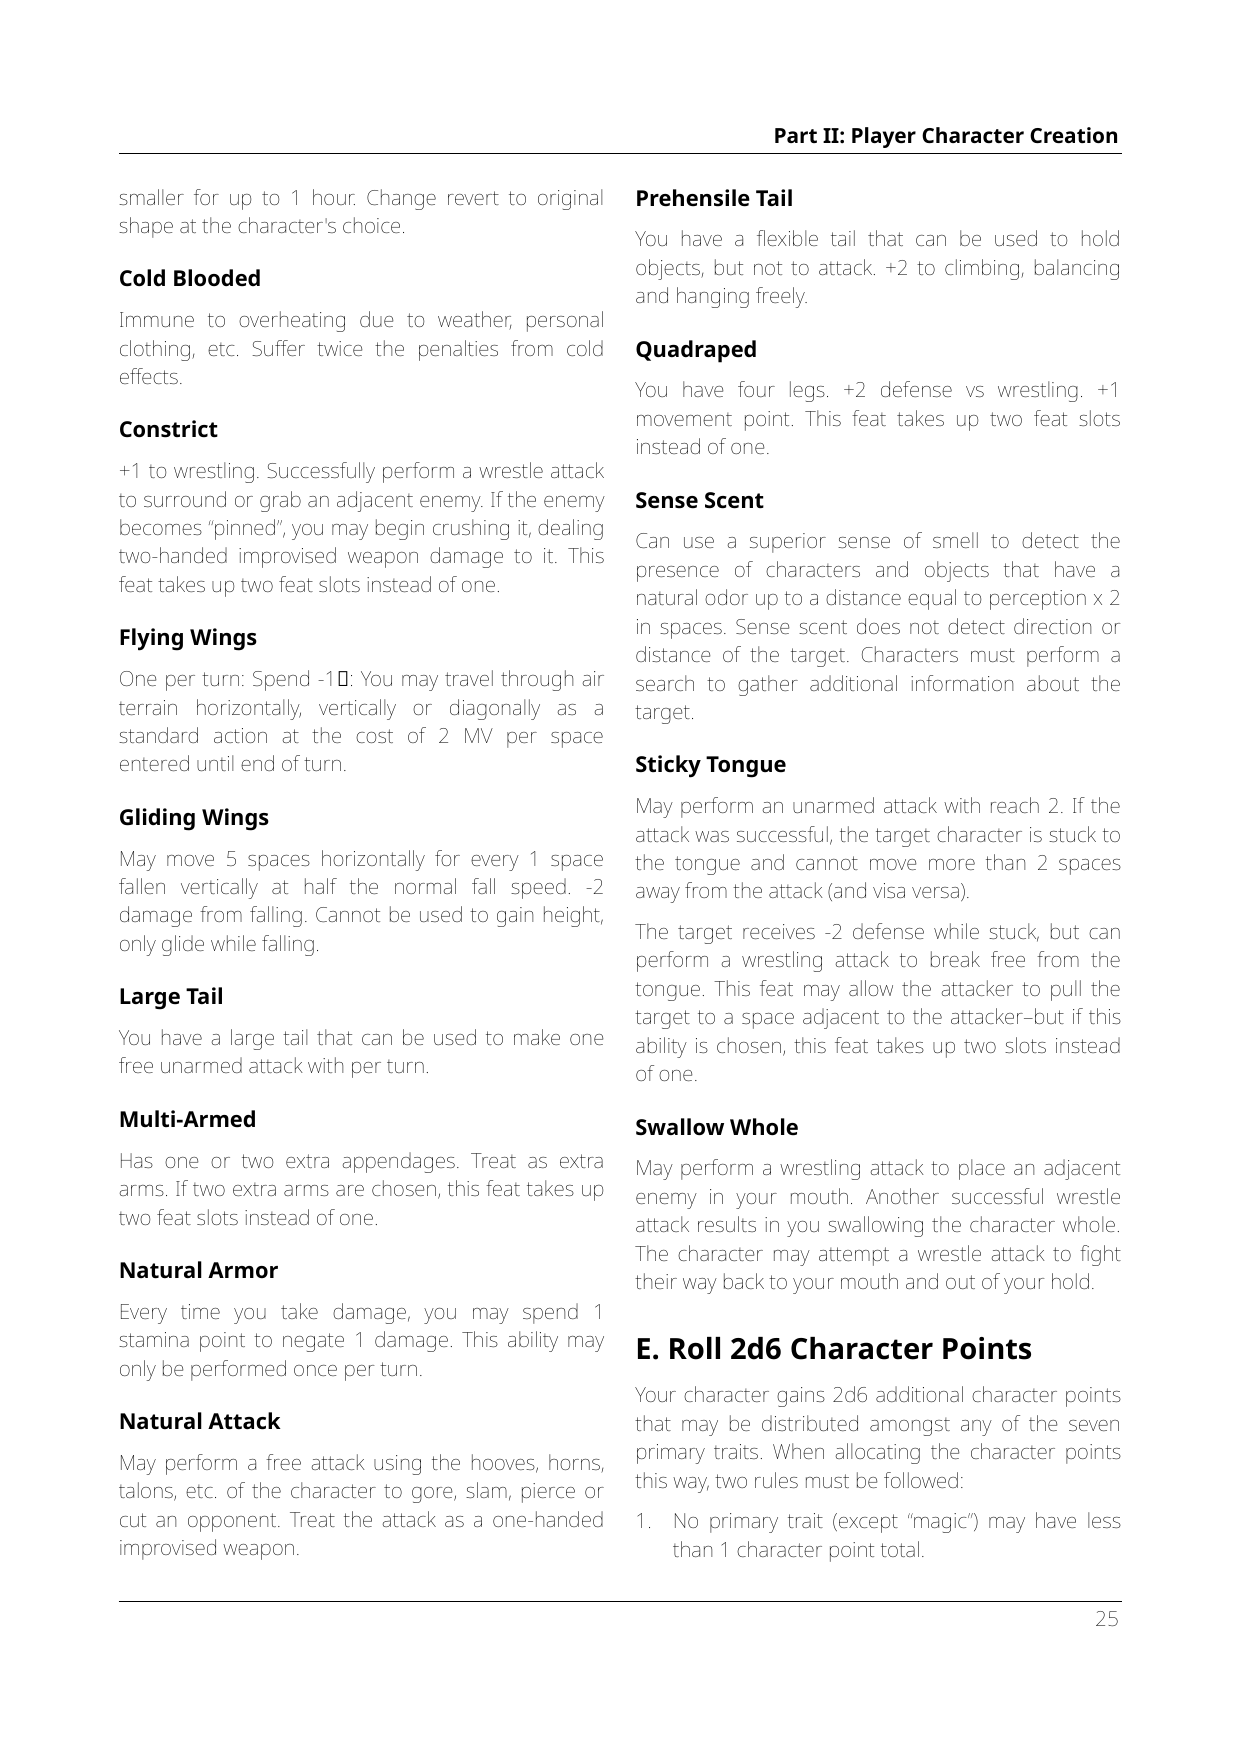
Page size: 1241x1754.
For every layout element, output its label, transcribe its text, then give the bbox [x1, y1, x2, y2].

text You have a large tail that can be used to make one free unarmed attack with per turn. [118, 1023, 605, 1080]
text Quadraped [635, 334, 1122, 363]
text Every time you take damage, you may spend 1 stamina point to negate 1 damage. This ability may only be performed once per turn. [118, 1297, 605, 1382]
text The target receives -2 defense while stuck, but can perform a wrestling attack to break free from the tongue. This feat may allow the attacker to pull the target to a space adjacent to the attacker–but if this ability is chosen, this feat takes up two slots instead of one. [635, 917, 1122, 1088]
text You have a flexible tail that can be used to hold objects, but not to attack. +2 to climbing, balancing and hanging freely. [635, 224, 1122, 310]
text Sense Scent [635, 485, 1122, 514]
text May perform a wrestling attack to place an adjacent enemy in your mouth. Another successful wrestle attack results in you swallowing the character whole. The character may attempt a wrestle attack to fight their way back to your mouth and out of your hold. [635, 1153, 1122, 1296]
text Has one or two extra appendages. Treat as extra arms. If two extra arms are chosen, this feat takes up two feat slots instead of one. [118, 1146, 605, 1231]
text smaller for up to 1 hour. Change revert to original shape at the character's choice. [118, 183, 605, 239]
text Swallow Whole [635, 1112, 1122, 1141]
text Flying Wings [118, 622, 605, 652]
text Natural Armor [118, 1255, 605, 1285]
text +1 to wrestling. Successfully perform a wrestle attack to surround or grab an adjacent enemy. If the enemy becomes “pinned”, you may begin crushing it, dealing two-handed improvised weapon damage to it. This feat takes up two feat slots instead of one. [118, 456, 605, 598]
text You have four legs. +2 defense vs wrestling. +1 movement point. This feat takes up two feat slots instead of one. [635, 375, 1122, 461]
text Gliding Wings [118, 802, 605, 832]
text May perform an unarmed attack with reach 2. If the attack was successful, the target character is stuck to the tongue and cannot move more than 2 spaces away from the attack (and visa versa). [635, 791, 1122, 905]
text One per turn: Spend -1: You may travel through air terrain horizontally, vertically or diagonally as a standard action at the cost of 2 MV per space entered until end of turn. [118, 664, 605, 778]
subtitle E. Roll 2d6 Character Points [635, 1328, 1122, 1368]
text Constrict [118, 414, 605, 444]
text Sticky Tongue [635, 749, 1122, 779]
text Can use a superior sense of smell to detect the presence of characters and objects that have a natural odor up to a distance equal to perception x 2 in spaces. Sense scent does not detect direction or distance of the target. Characters must perform a search to gather additional information about the target. [635, 526, 1122, 726]
text Cold Blooded [118, 263, 605, 293]
text Prehensile Tail [635, 183, 1122, 212]
list No primary trait (except “magic”) may have less than 1 character point total. [635, 1506, 1122, 1563]
text Your character gains 2d6 additional character points that may be distributed amongst any of the seven primary traits. When allocating the character points this way, two rules must be followed: [635, 1381, 1122, 1494]
text Multi-Armed [118, 1104, 605, 1134]
text Natural Attack [118, 1406, 605, 1436]
text May perform a free attack using the hooves, horns, talons, etc. of the character to gore, slam, pierce or cut an opponent. Treat the attack as a one-handed improvised weapon. [118, 1448, 605, 1562]
text Immune to overheating due to weather, personal clothing, etc. Suffer twice the penalties from cold effects. [118, 305, 605, 391]
text Large Tail [118, 981, 605, 1011]
text May move 5 spaces horizontally for every 1 space fallen vertically at half the normal fall speed. -2 damage from falling. Cannot be used to gain height, only glide while falling. [118, 844, 605, 957]
